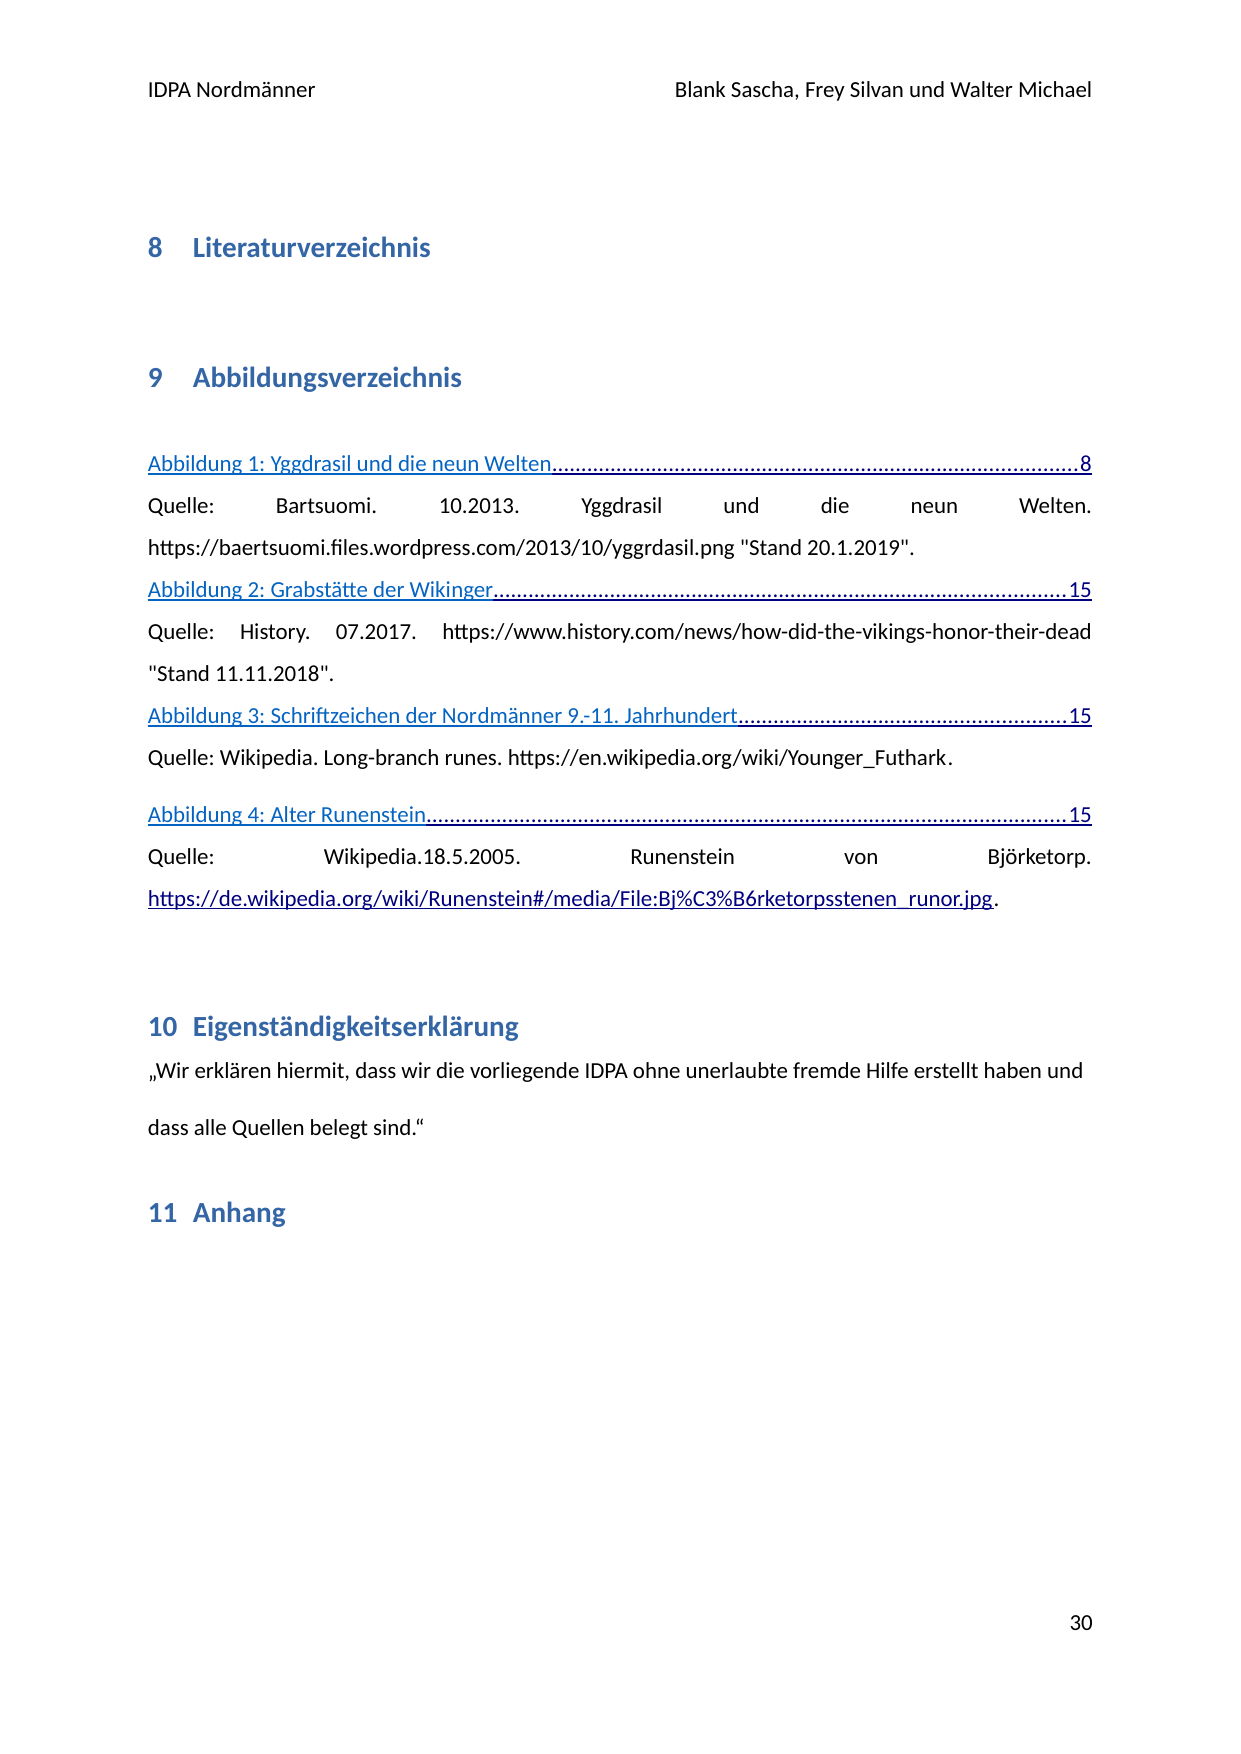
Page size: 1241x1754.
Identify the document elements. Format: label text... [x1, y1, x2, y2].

subtitle Anhang [148, 1194, 1093, 1230]
text dass alle Quellen belegt sind.“ [148, 1113, 1093, 1141]
text Abbildung 3: Schriftzeichen der Nordmänner 9.-11. Jahrhundert 15 [148, 701, 1093, 729]
subtitle Abbildungsverzeichnis [148, 359, 1093, 395]
text Quelle: Wikipedia.18.5.2005. Runenstein von Björketorp. https://de.wikipedia.org/wiki/Runenstein#/media/File:Bj%C3%B6rketorpsstenen_runor.jpg. [148, 842, 1093, 912]
text Abbildung 4: Alter Runenstein 15 [148, 800, 1093, 828]
subtitle Literaturverzeichnis [148, 229, 1093, 265]
text „Wir erklären hiermit, dass wir die vorliegende IDPA ohne unerlaubte fremde Hilfe erstellt haben und [148, 1056, 1093, 1084]
text Quelle: Bartsuomi. 10.2013. Yggdrasil und die neun Welten. https://baertsuomi.files.wordpress.com/2013/10/yggrdasil.png "Stand 20.1.2019". [148, 491, 1093, 561]
text Quelle: Wikipedia. Long-branch runes. https://en.wikipedia.org/wiki/Younger_Futhark. [148, 743, 1093, 771]
text Quelle: History. 07.2017. https://www.history.com/news/how-did-the-vikings-honor-their-dead "Stand 11.11.2018". [148, 617, 1093, 687]
subtitle Eigenständigkeitserklärung [148, 1008, 1093, 1043]
text Abbildung 2: Grabstätte der Wikinger 15 [148, 575, 1093, 603]
text Abbildung 1: Yggdrasil und die neun Welten 8 [148, 449, 1093, 477]
